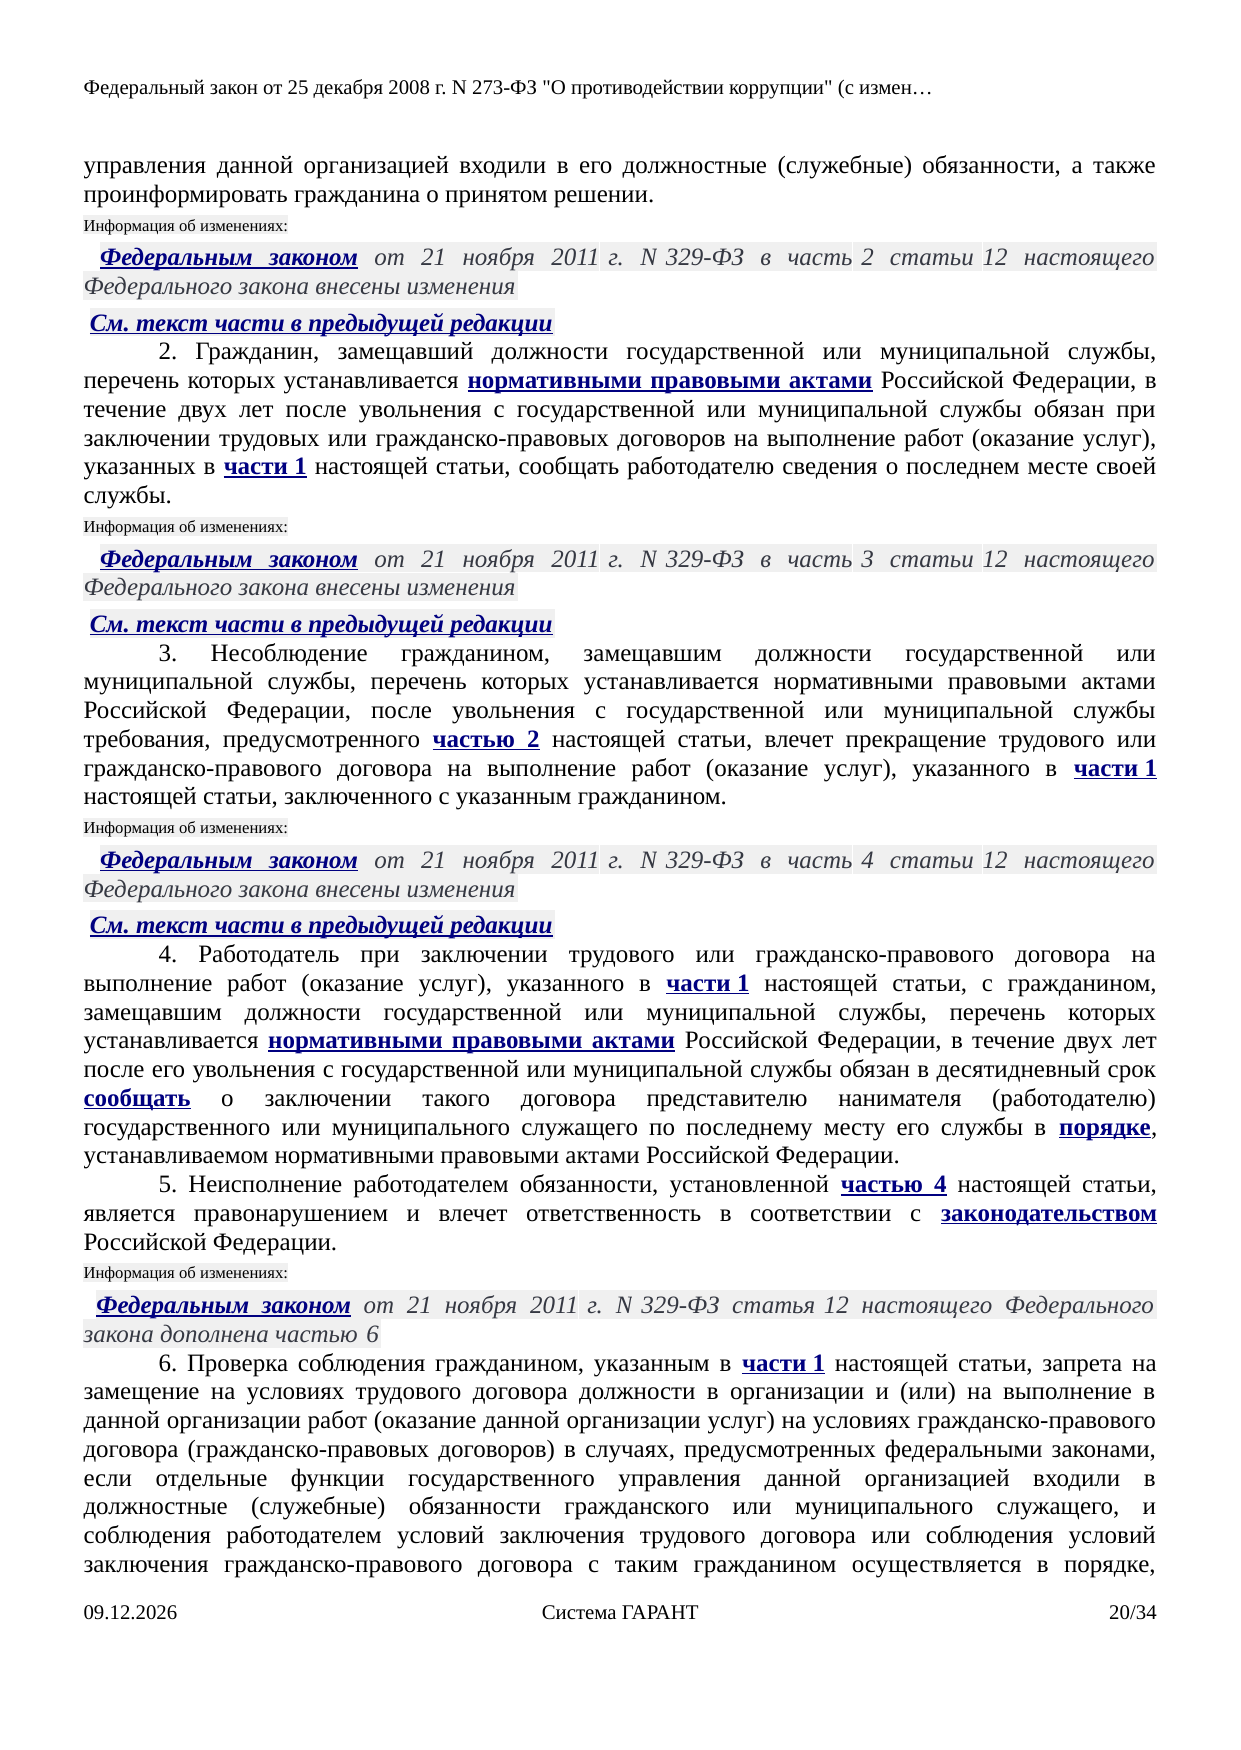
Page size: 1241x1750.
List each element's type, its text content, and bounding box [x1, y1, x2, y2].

text Информация об изменениях: [83, 517, 1157, 536]
text Федеральным законом от 21 ноября 2011 г. N 329-ФЗ в часть 4 статьи 12 настоящего Федерального закона внесены изменения [83, 845, 1157, 902]
text Информация об изменениях: [83, 215, 1157, 234]
text Информация об изменениях: [83, 818, 1157, 837]
text Информация об изменениях: [83, 1263, 1157, 1282]
text Федеральным законом от 21 ноября 2011 г. N 329-ФЗ в часть 2 статьи 12 настоящего Федерального закона внесены изменения [83, 242, 1157, 300]
text См. текст части в предыдущей редакции [83, 308, 1157, 336]
text Федеральным законом от 21 ноября 2011 г. N 329-ФЗ статья 12 настоящего Федерального закона дополнена частью 6 [83, 1290, 1157, 1348]
text Федеральным законом от 21 ноября 2011 г. N 329-ФЗ в часть 3 статьи 12 настоящего Федерального закона внесены изменения [83, 544, 1157, 601]
text 3. Несоблюдение гражданином, замещавшим должности государственной или муниципальной службы, перечень которых устанавливается нормативными правовыми актами Российской Федерации, после увольнения с государственной или муниципальной службы требования, предусмотренного частью 2 настоящей статьи, влечет прекращение трудового или гражданско-правового договора на выполнение работ (оказание услуг), указанного в части 1 настоящей статьи, заключенного с указанным гражданином. [83, 638, 1157, 810]
text 6. Проверка соблюдения гражданином, указанным в части 1 настоящей статьи, запрета на замещение на условиях трудового договора должности в организации и (или) на выполнение в данной организации работ (оказание данной организации услуг) на условиях гражданско-правового договора (гражданско-правовых договоров) в случаях, предусмотренных федеральными законами, если отдельные функции государственного управления данной организацией входили в должностные (служебные) обязанности гражданского или муниципального служащего, и соблюдения работодателем условий заключения трудового договора или соблюдения условий заключения гражданско-правового договора с таким гражданином осуществляется в порядке, [83, 1348, 1157, 1578]
text 5. Неисполнение работодателем обязанности, установленной частью 4 настоящей статьи, является правонарушением и влечет ответственность в соответствии с законодательством Российской Федерации. [83, 1169, 1157, 1255]
text 4. Работодатель при заключении трудового или гражданско-правового договора на выполнение работ (оказание услуг), указанного в части 1 настоящей статьи, с гражданином, замещавшим должности государственной или муниципальной службы, перечень которых устанавливается нормативными правовыми актами Российской Федерации, в течение двух лет после его увольнения с государственной или муниципальной службы обязан в десятидневный срок сообщать о заключении такого договора представителю нанимателя (работодателю) государственного или муниципального служащего по последнему месту его службы в порядке, устанавливаемом нормативными правовыми актами Российской Федерации. [83, 939, 1157, 1169]
text См. текст части в предыдущей редакции [83, 609, 1157, 638]
text 2. Гражданин, замещавший должности государственной или муниципальной службы, перечень которых устанавливается нормативными правовыми актами Российской Федерации, в течение двух лет после увольнения с государственной или муниципальной службы обязан при заключении трудовых или гражданско-правовых договоров на выполнение работ (оказание услуг), указанных в части 1 настоящей статьи, сообщать работодателю сведения о последнем месте своей службы. [83, 336, 1157, 509]
text управления данной организацией входили в его должностные (служебные) обязанности, а также проинформировать гражданина о принятом решении. [83, 150, 1157, 207]
text См. текст части в предыдущей редакции [83, 910, 1157, 939]
